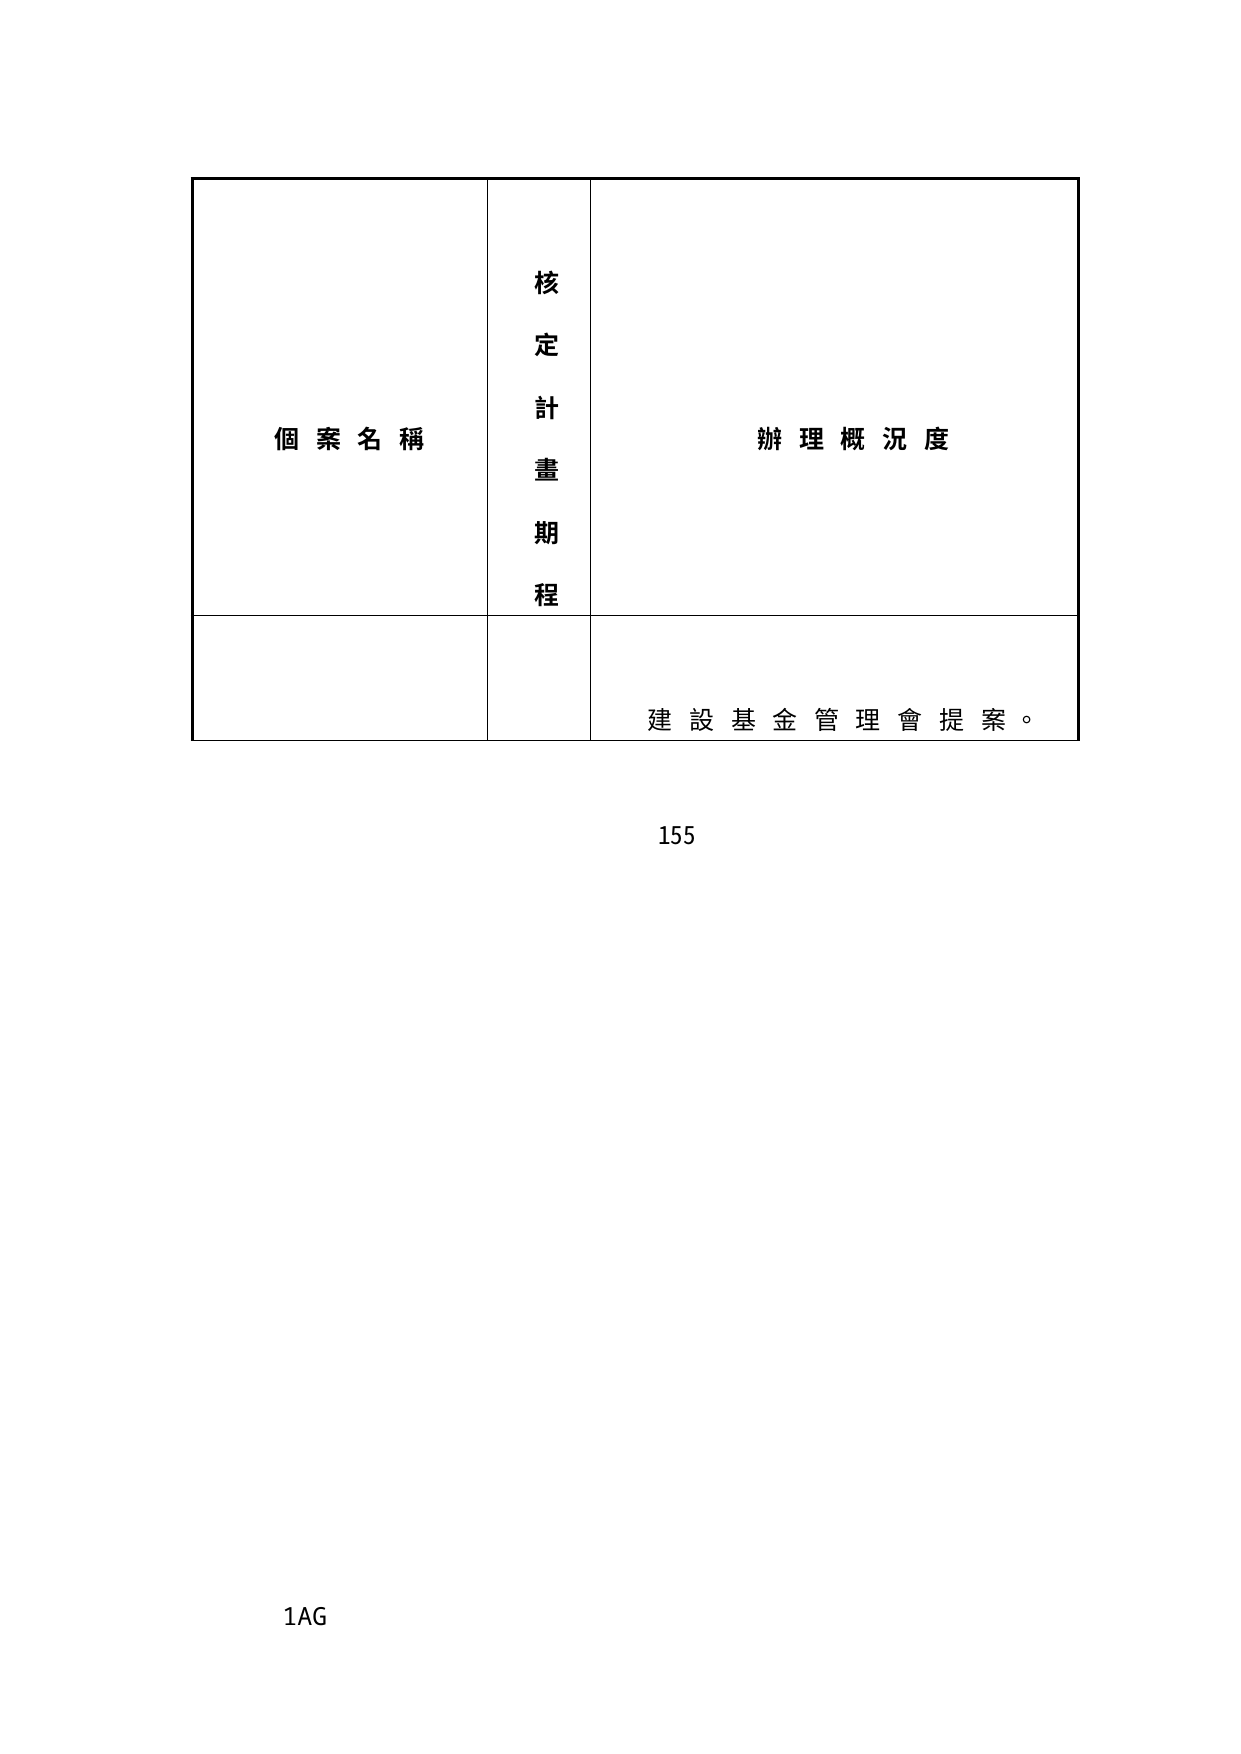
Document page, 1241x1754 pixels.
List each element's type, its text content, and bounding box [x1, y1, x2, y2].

table_header 個案名稱 [194, 180, 487, 615]
table_cell 建設基金管理會提案。 [591, 616, 1077, 740]
table_header 辦理概況度 [591, 180, 1077, 615]
table_cell [194, 616, 487, 740]
table_cell [488, 616, 590, 740]
table_header 核定計畫期程 [488, 180, 590, 615]
